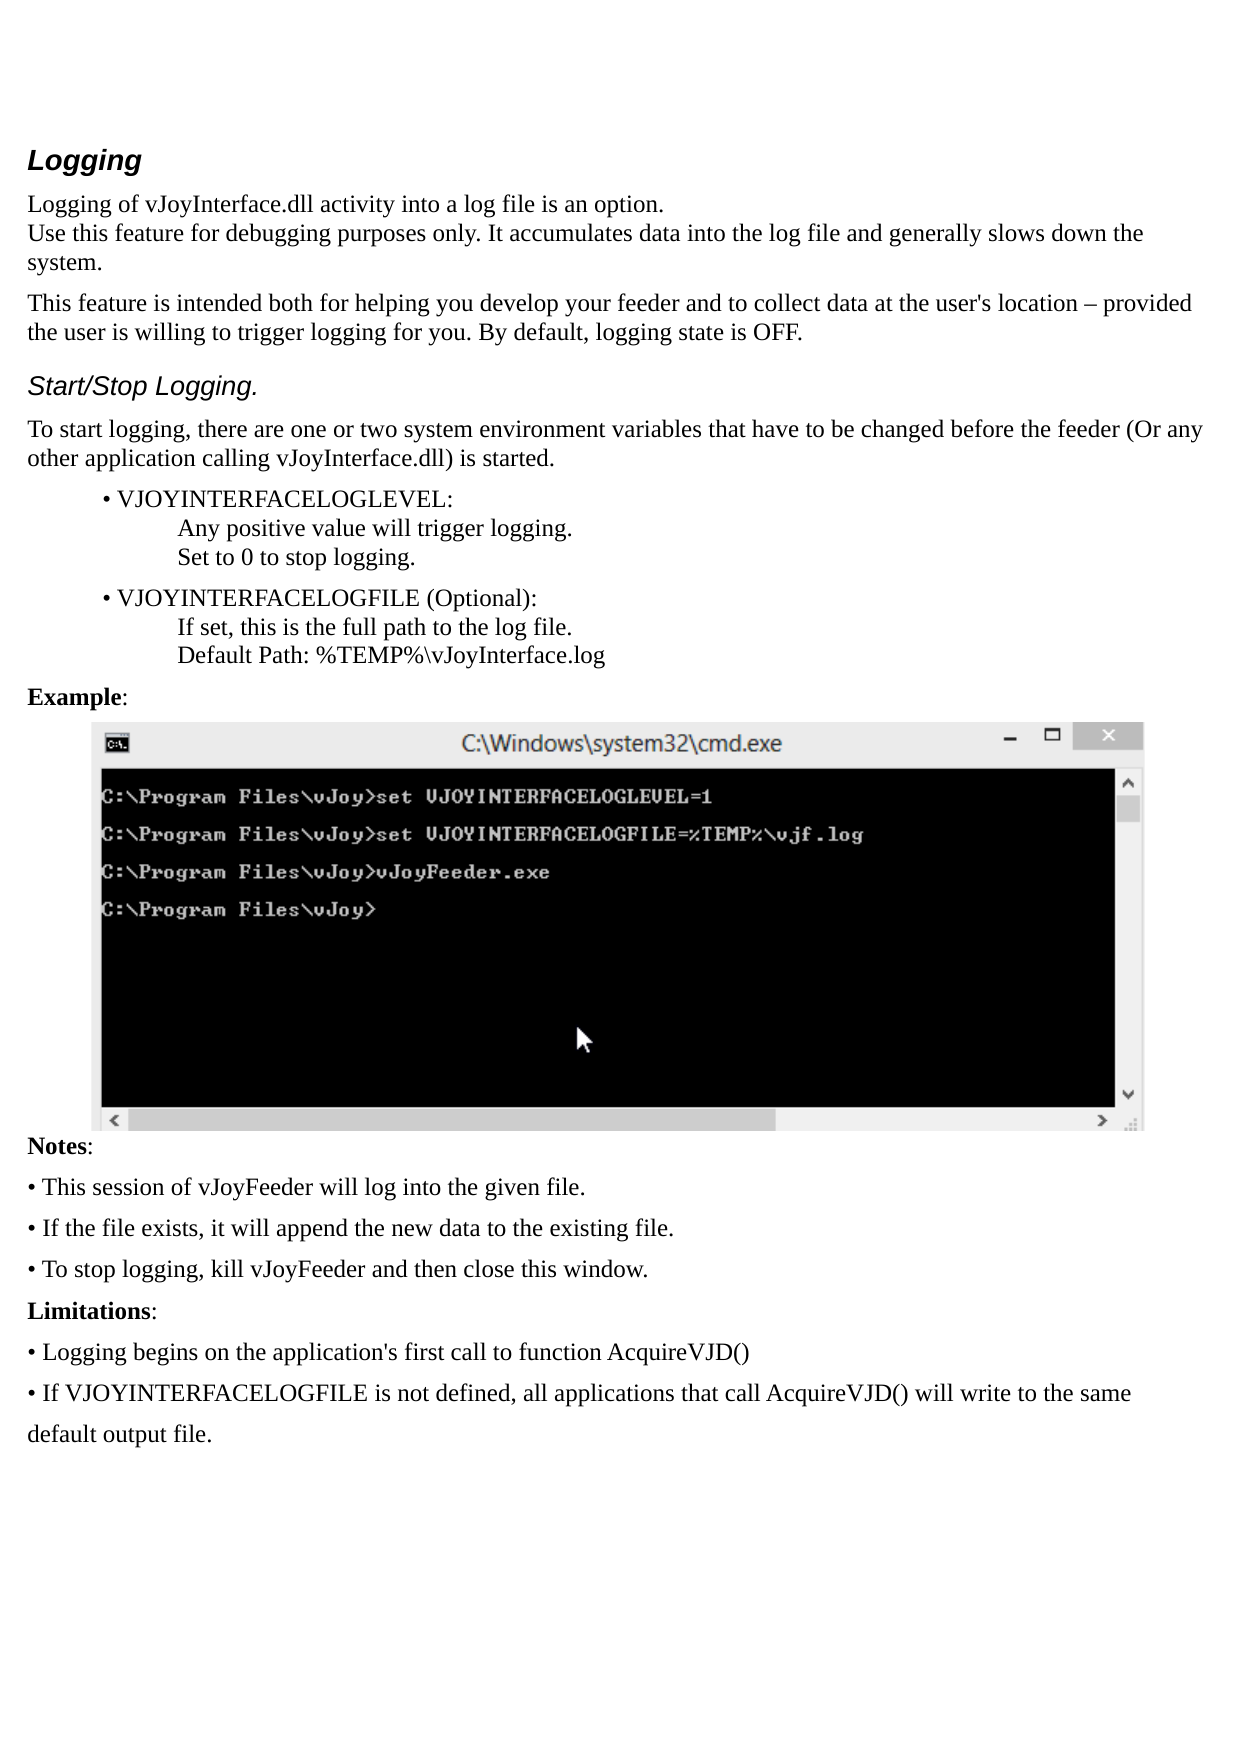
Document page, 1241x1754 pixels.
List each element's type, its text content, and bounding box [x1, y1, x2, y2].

text • If VJOYINTERFACELOGFILE is not defined, all applications that call AcquireVJD() will write to the same [27, 1378, 1209, 1407]
text • Logging begins on the application's first call to function AcquireVJD() [27, 1337, 1209, 1366]
text Logging of vJoyInterface.dll activity into a log file is an option. Use this feature for debugging purposes only. It accumulates data into the log file and generally slows down the system. [27, 189, 1209, 275]
text • VJOYINTERFACELOGLEVEL: Any positive value will trigger logging. Set to 0 to stop logging. [102, 484, 1209, 570]
text • If the file exists, it will append the new data to the existing file. [27, 1213, 1209, 1242]
text Notes: [27, 1131, 1209, 1159]
text • To stop logging, kill vJoyFeeder and then close this window. [27, 1254, 1209, 1283]
subtitle Start/Stop Logging. [27, 370, 1209, 402]
text Limitations: [27, 1296, 1209, 1324]
text • VJOYINTERFACELOGFILE (Optional): If set, this is the full path to the log file. Default Path: %TEMP%\vJoyInterface.log [102, 583, 1209, 669]
text default output file. [27, 1419, 1209, 1448]
picture [91, 722, 1145, 1131]
text To start logging, there are one or two system environment variables that have to be changed before the feeder (Or any other application calling vJoyInterface.dll) is started. [27, 414, 1209, 472]
text This feature is intended both for helping you develop your feeder and to collect data at the user's location – provided the user is willing to trigger logging for you. By default, logging state is OFF. [27, 288, 1209, 345]
text • This session of vJoyFeeder will log into the given file. [27, 1172, 1209, 1201]
text Example: [27, 682, 1209, 710]
subtitle Logging [27, 143, 1209, 177]
